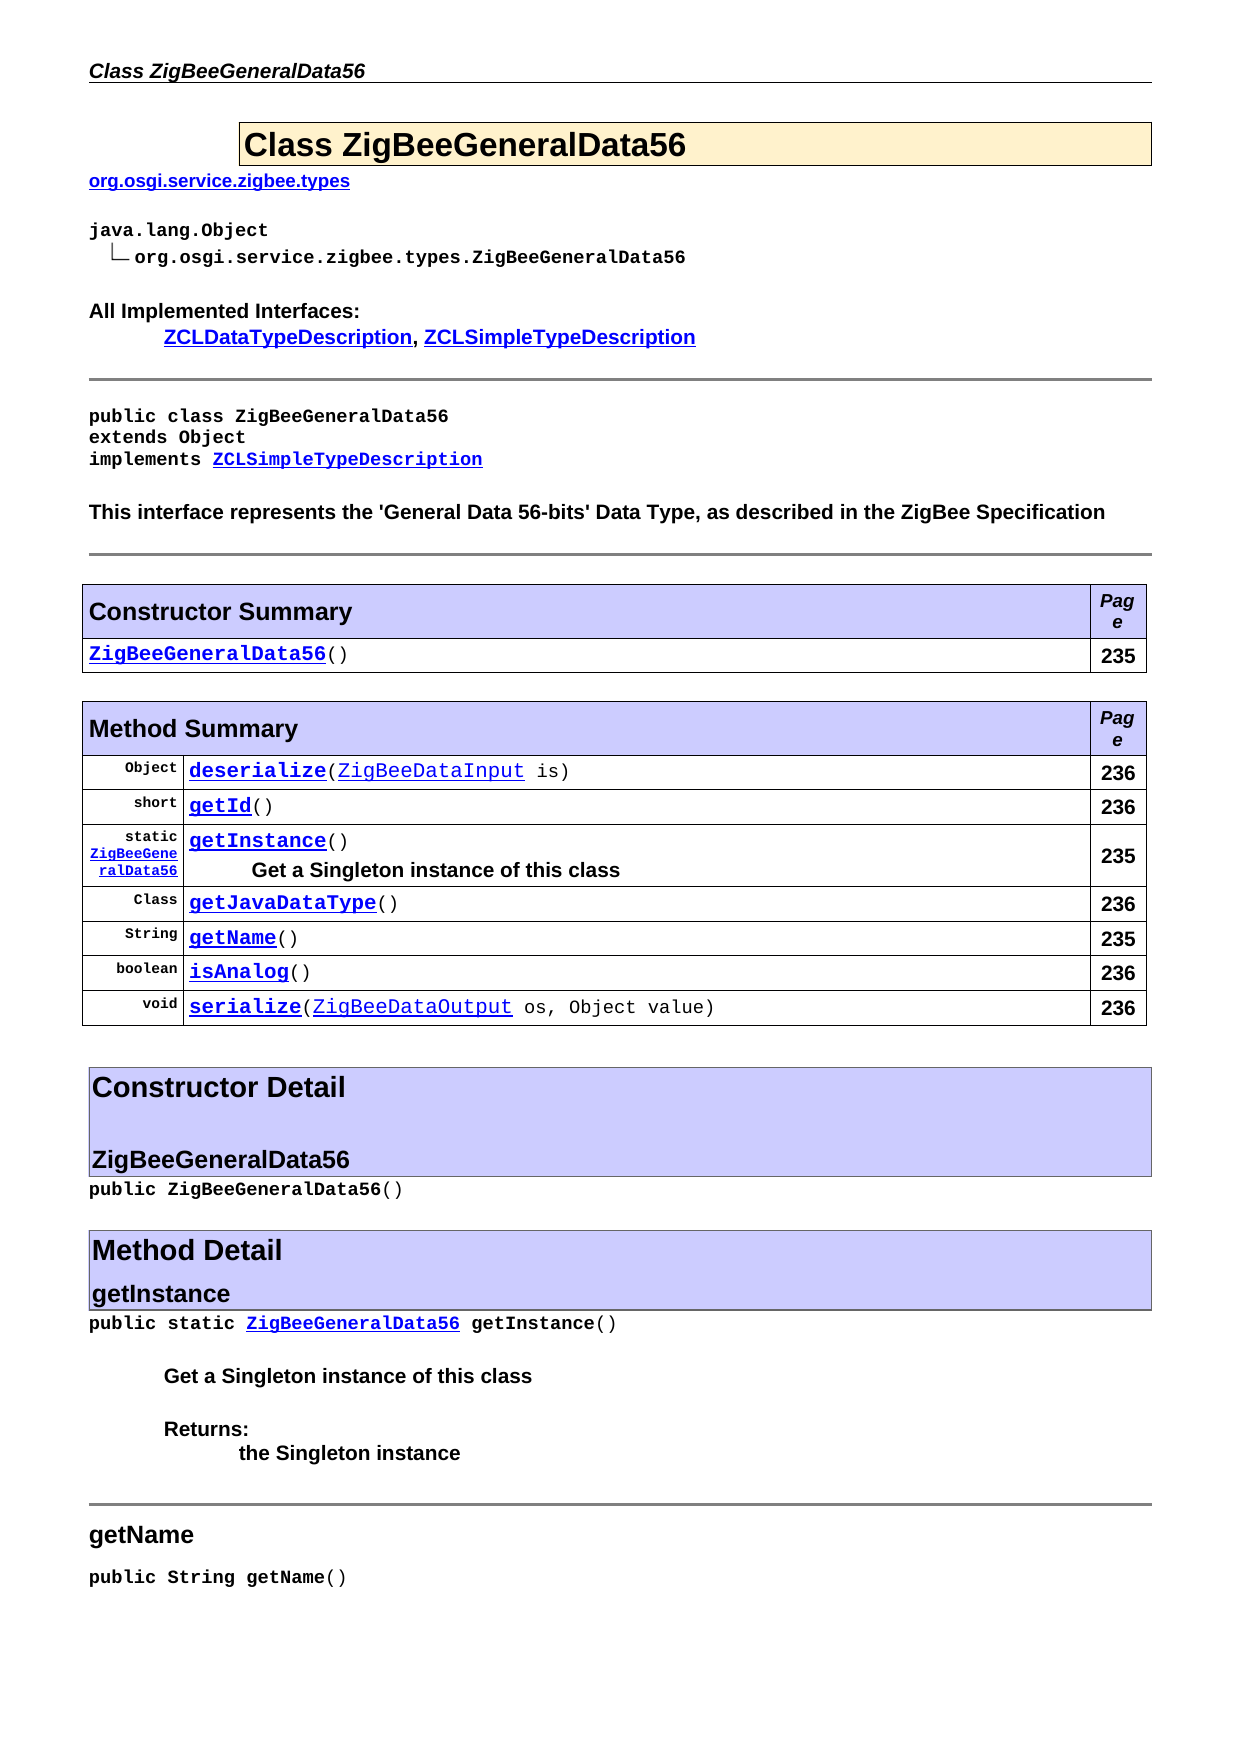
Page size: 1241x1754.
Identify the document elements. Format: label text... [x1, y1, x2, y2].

text the Singleton instance [238, 1441, 1152, 1465]
subtitle All Implemented Interfaces: [88, 298, 1152, 322]
text public class ZigBeeGeneralData56 [88, 407, 1152, 428]
table_header Page [1091, 585, 1146, 638]
table_cell deserialize(ZigBeeDataInput is) [184, 756, 1090, 789]
text This interface represents the 'General Data 56-bits' Data Type, as described in the ZigBee Specification [88, 500, 1152, 524]
table_cell 235 [1091, 922, 1146, 955]
text public ZigBeeGeneralData56() [88, 1179, 1152, 1201]
table_cell 236 [1091, 887, 1146, 921]
text implements ZCLSimpleTypeDescription [88, 449, 1152, 471]
subtitle ZigBeeGeneralData56 [90, 1142, 1151, 1176]
table_cell getId() [184, 790, 1090, 824]
table_cell serialize(ZigBeeDataOutput os, Object value) [184, 991, 1090, 1024]
text public String getName() [88, 1568, 1152, 1589]
subtitle Constructor Detail [90, 1068, 1151, 1103]
table_header Constructor Summary [83, 585, 1090, 638]
table_cell Object [83, 756, 183, 789]
table_header Page [1091, 702, 1146, 755]
text extends Object [88, 428, 1152, 449]
table_cell void [83, 991, 183, 1024]
table_cell Class [83, 887, 183, 921]
table_cell 236 [1091, 991, 1146, 1024]
text java.lang.Object [88, 221, 1152, 242]
table_cell isAnalog() [184, 956, 1090, 990]
text Get a Singleton instance of this class [163, 1364, 1152, 1388]
subtitle Class ZigBeeGeneralData56 [240, 123, 1151, 165]
table_cell getName() [184, 922, 1090, 955]
text org.osgi.service.zigbee.types [88, 170, 1152, 191]
text ZCLDataTypeDescription, ZCLSimpleTypeDescription [163, 325, 1152, 349]
text Returns: [163, 1417, 1152, 1441]
table_header Method Summary [83, 702, 1090, 755]
subtitle getInstance [90, 1276, 1151, 1309]
table_cell short [83, 790, 183, 824]
table_cell ZigBeeGeneralData56() [83, 639, 1090, 672]
subtitle Method Detail [90, 1231, 1151, 1267]
table_cell 236 [1091, 790, 1146, 824]
table_cell String [83, 922, 183, 955]
table_cell 236 [1091, 956, 1146, 990]
table_cell getJavaDataType() [184, 887, 1090, 921]
table_cell 236 [1091, 756, 1146, 789]
table_cell boolean [83, 956, 183, 990]
picture [111, 241, 135, 264]
table_cell static ZigBeeGeneralData56 [83, 825, 183, 886]
table_cell getInstance() Get a Singleton instance of this class [184, 825, 1090, 886]
text public static ZigBeeGeneralData56 getInstance() [88, 1313, 1152, 1335]
table_cell 235 [1091, 639, 1146, 672]
text org.osgi.service.zigbee.types.ZigBeeGeneralData56 [88, 242, 1152, 269]
table_cell 235 [1091, 825, 1146, 886]
